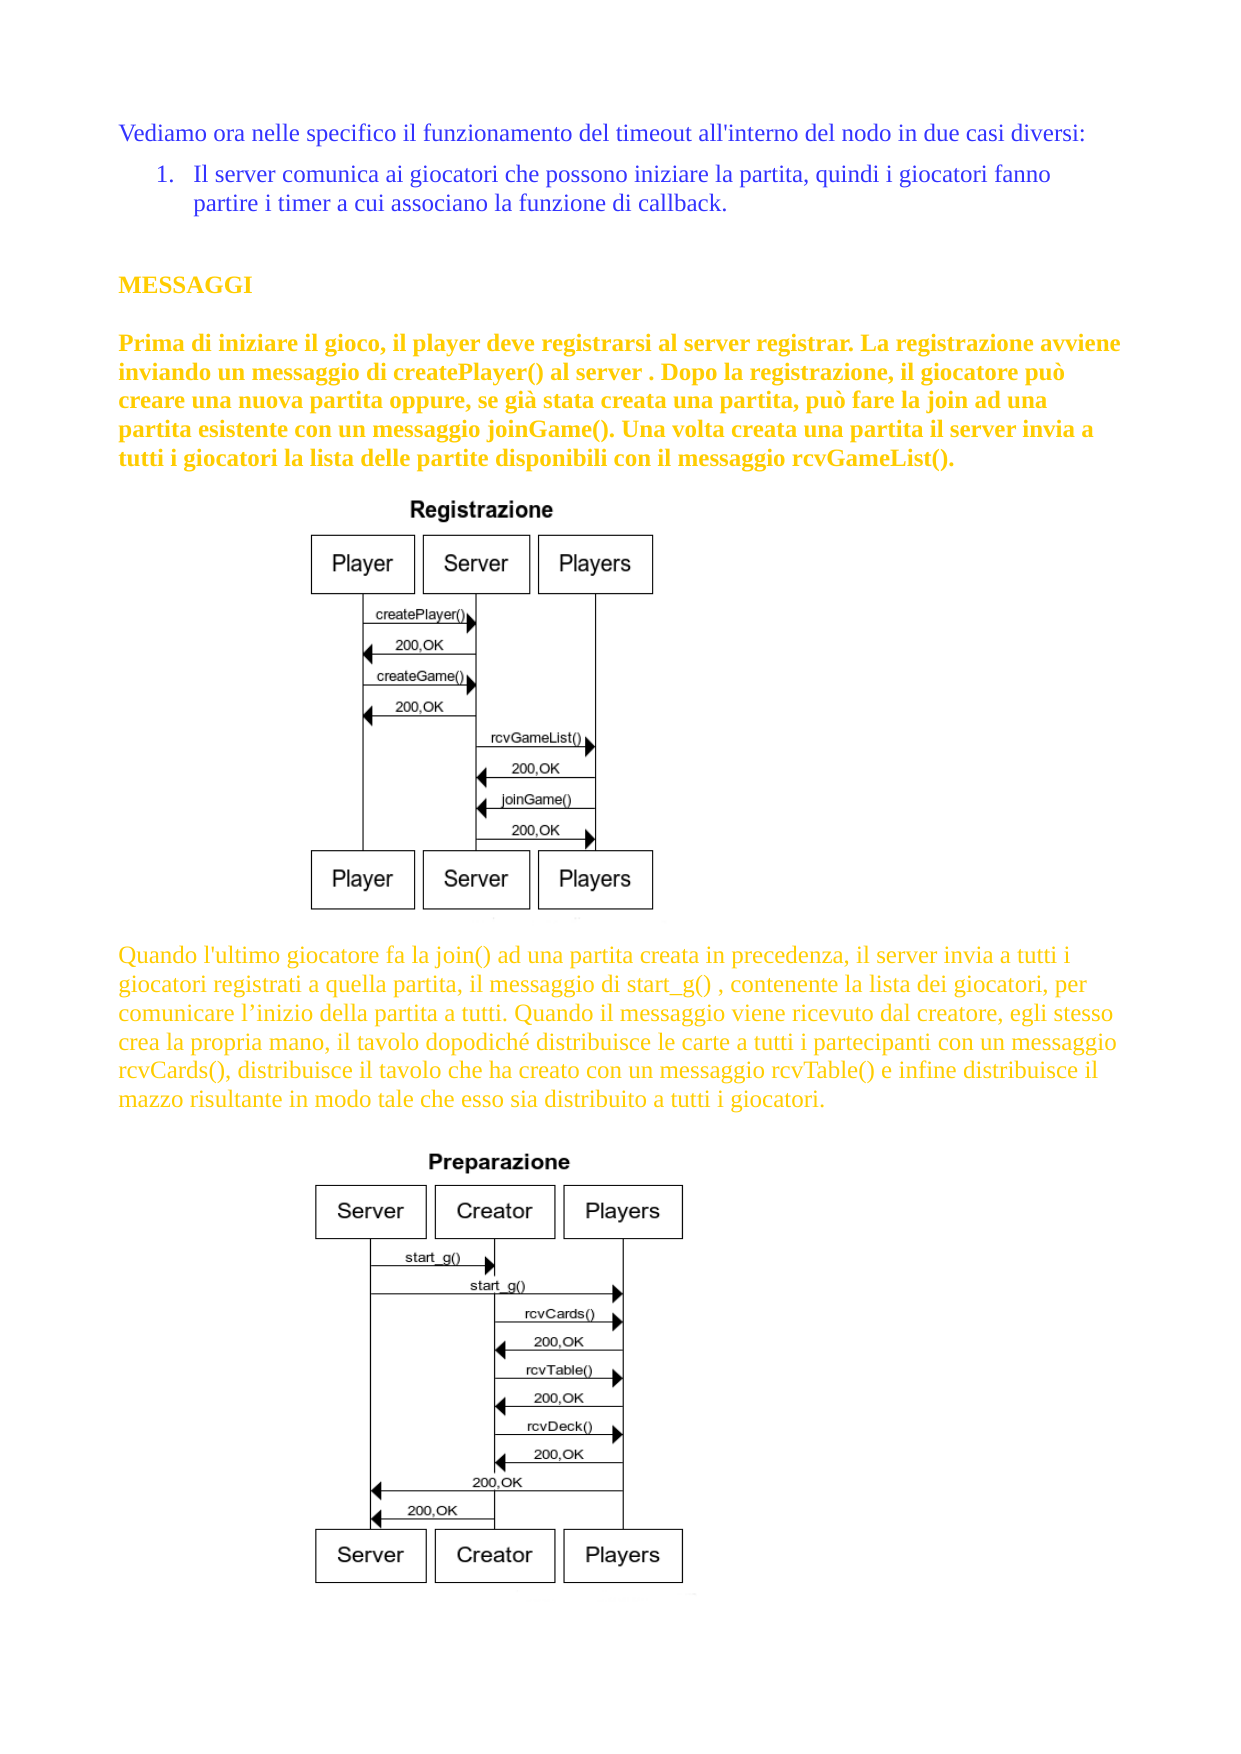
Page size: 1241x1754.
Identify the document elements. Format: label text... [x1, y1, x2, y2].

text MESSAGGI [118, 271, 1122, 299]
text Quando l'ultimo giocatore fa la join() ad una partita creata in precedenza, il server invia a tutti i giocatori registrati a quella partita, il messaggio di start_g() , contenente la lista dei giocatori, per comunicare l’inizio della partita a tutti. Quando il messaggio viene ricevuto dal creatore, egli stesso crea la propria mano, il tavolo dopodiché distribuisce le carte a tutti i partecipanti con un messaggio rcvCards(), distribuisce il tavolo che ha creato con un messaggio rcvTable() e infine distribuisce il mazzo risultante in modo tale che esso sia distribuito a tutti i giocatori. [118, 941, 1122, 1113]
picture [130, 480, 832, 937]
picture [99, 1137, 895, 1606]
list Il server comunica ai giocatori che possono iniziare la partita, quindi i giocatori fanno partire i timer a cui associano la funzione di callback. [156, 159, 1122, 217]
text Prima di iniziare il gioco, il player deve registrarsi al server registrar. La registrazione avviene inviando un messaggio di createPlayer() al server . Dopo la registrazione, il giocatore può creare una nuova partita oppure, se già stata creata una partita, può fare la join ad una partita esistente con un messaggio joinGame(). Una volta creata una partita il server invia a tutti i giocatori la lista delle partite disponibili con il messaggio rcvGameList(). [118, 328, 1122, 472]
text Vediamo ora nelle specifico il funzionamento del timeout all'interno del nodo in due casi diversi: [118, 118, 1122, 147]
